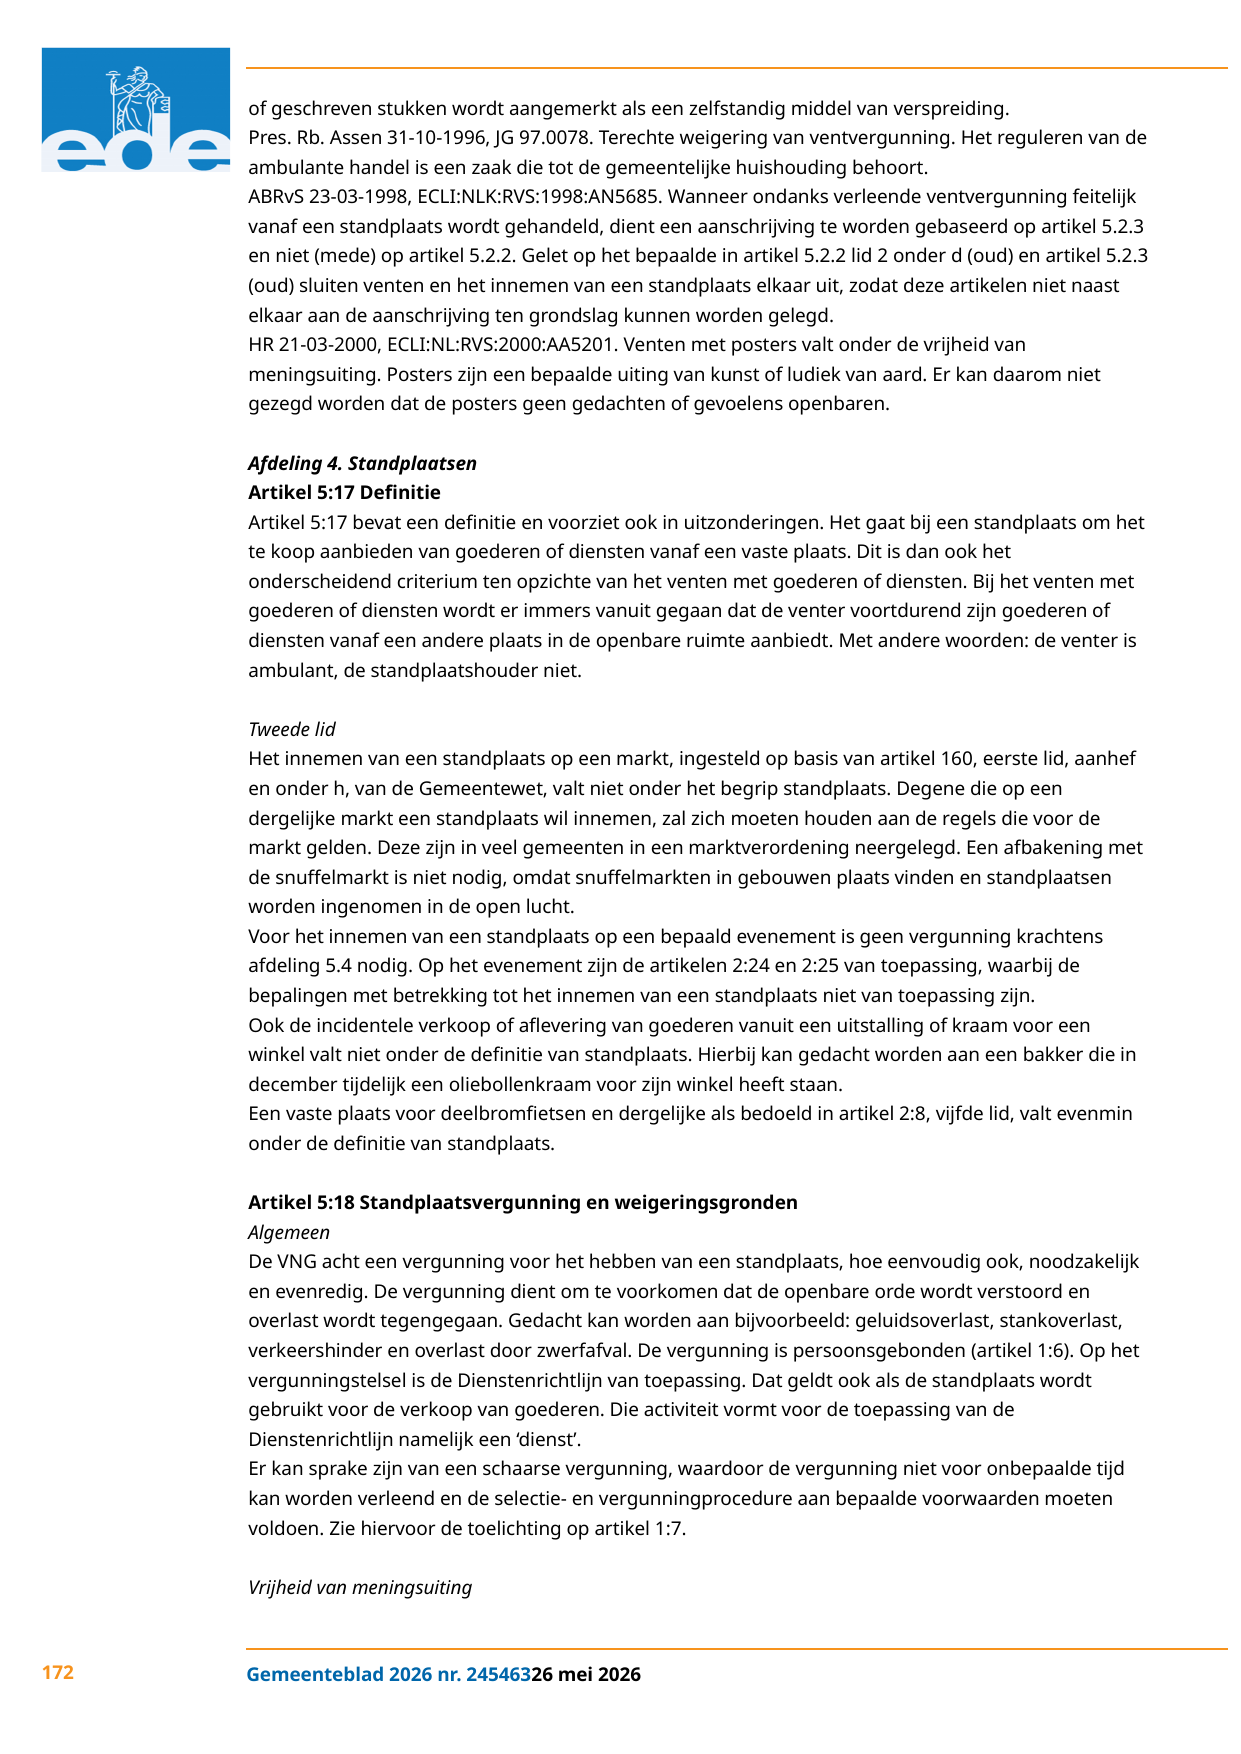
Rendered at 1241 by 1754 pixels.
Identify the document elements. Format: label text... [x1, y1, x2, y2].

text Pres. Rb. Assen 31-10-1996, JG 97.0078. Terechte weigering van ventvergunning. Het reguleren van de ambulante handel is een zaak die tot de gemeentelijke huishouding behoort. [248, 124, 1152, 180]
text Het innemen van een standplaats op een markt, ingesteld op basis van artikel 160, eerste lid, aanhef en onder h, van de Gemeentewet, valt niet onder het begrip standplaats. Degene die op een dergelijke markt een standplaats wil innemen, zal zich moeten houden aan de regels die voor de markt gelden. Deze zijn in veel gemeenten in een marktverordening neergelegd. Een afbakening met de snuffelmarkt is niet nodig, omdat snuffelmarkten in gebouwen plaats vinden en standplaatsen worden ingenomen in de open lucht. [248, 746, 1152, 919]
text Tweede lid [248, 716, 1152, 742]
text Vrijheid van meningsuiting [248, 1574, 1152, 1600]
text Afdeling 4. Standplaatsen [248, 450, 1152, 476]
text De VNG acht een vergunning voor het hebben van een standplaats, hoe eenvoudig ook, noodzakelijk en evenredig. De vergunning dient om te voorkomen dat de openbare orde wordt verstoord en overlast wordt tegengegaan. Gedacht kan worden aan bijvoorbeeld: geluidsoverlast, stankoverlast, verkeershinder en overlast door zwerfafval. De vergunning is persoonsgebonden (artikel 1:6). Op het vergunningstelsel is de Dienstenrichtlijn van toepassing. Dat geldt ook als de standplaats wordt gebruikt voor de verkoop van goederen. Die activiteit vormt voor de toepassing van de Dienstenrichtlijn namelijk een ‘dienst’. [248, 1248, 1152, 1452]
text Artikel 5:17 bevat een definitie en voorziet ook in uitzonderingen. Het gaat bij een standplaats om het te koop aanbieden van goederen of diensten vanaf een vaste plaats. Dit is dan ook het onderscheidend criterium ten opzichte van het venten met goederen of diensten. Bij het venten met goederen of diensten wordt er immers vanuit gegaan dat de venter voortdurend zijn goederen of diensten vanaf een andere plaats in de openbare ruimte aanbiedt. Met andere woorden: de venter is ambulant, de standplaatshouder niet. [248, 509, 1152, 683]
text Artikel 5:17 Definitie [248, 479, 1152, 505]
text Een vaste plaats voor deelbromfietsen en dergelijke als bedoeld in artikel 2:8, vijfde lid, valt evenmin onder de definitie van standplaats. [248, 1101, 1152, 1156]
text Ook de incidentele verkoop of aflevering van goederen vanuit een uitstalling of kraam voor een winkel valt niet onder de definitie van standplaats. Hierbij kan gedacht worden aan een bakker die in december tijdelijk een oliebollenkraam voor zijn winkel heeft staan. [248, 1012, 1152, 1097]
picture [41, 47, 231, 172]
text of geschreven stukken wordt aangemerkt als een zelfstandig middel van verspreiding. [248, 95, 1152, 121]
text ABRvS 23-03-1998, ECLI:NLK:RVS:1998:AN5685. Wanneer ondanks verleende ventvergunning feitelijk vanaf een standplaats wordt gehandeld, dient een aanschrijving te worden gebaseerd op artikel 5.2.3 en niet (mede) op artikel 5.2.2. Gelet op het bepaalde in artikel 5.2.2 lid 2 onder d (oud) en artikel 5.2.3 (oud) sluiten venten en het innemen van een standplaats elkaar uit, zodat deze artikelen niet naast elkaar aan de aanschrijving ten grondslag kunnen worden gelegd. [248, 183, 1152, 328]
text Voor het innemen van een standplaats op een bepaald evenement is geen vergunning krachtens afdeling 5.4 nodig. Op het evenement zijn de artikelen 2:24 en 2:25 van toepassing, waarbij de bepalingen met betrekking tot het innemen van een standplaats niet van toepassing zijn. [248, 923, 1152, 1008]
text Er kan sprake zijn van een schaarse vergunning, waardoor de vergunning niet voor onbepaalde tijd kan worden verleend en de selectie- en vergunningprocedure aan bepaalde voorwaarden moeten voldoen. Zie hiervoor de toelichting op artikel 1:7. [248, 1456, 1152, 1541]
text Artikel 5:18 Standplaatsvergunning en weigeringsgronden [248, 1189, 1152, 1215]
text Algemeen [248, 1219, 1152, 1245]
text HR 21-03-2000, ECLI:NL:RVS:2000:AA5201. Venten met posters valt onder de vrijheid van meningsuiting. Posters zijn een bepaalde uiting van kunst of ludiek van aard. Er kan daarom niet gezegd worden dat de posters geen gedachten of gevoelens openbaren. [248, 331, 1152, 416]
